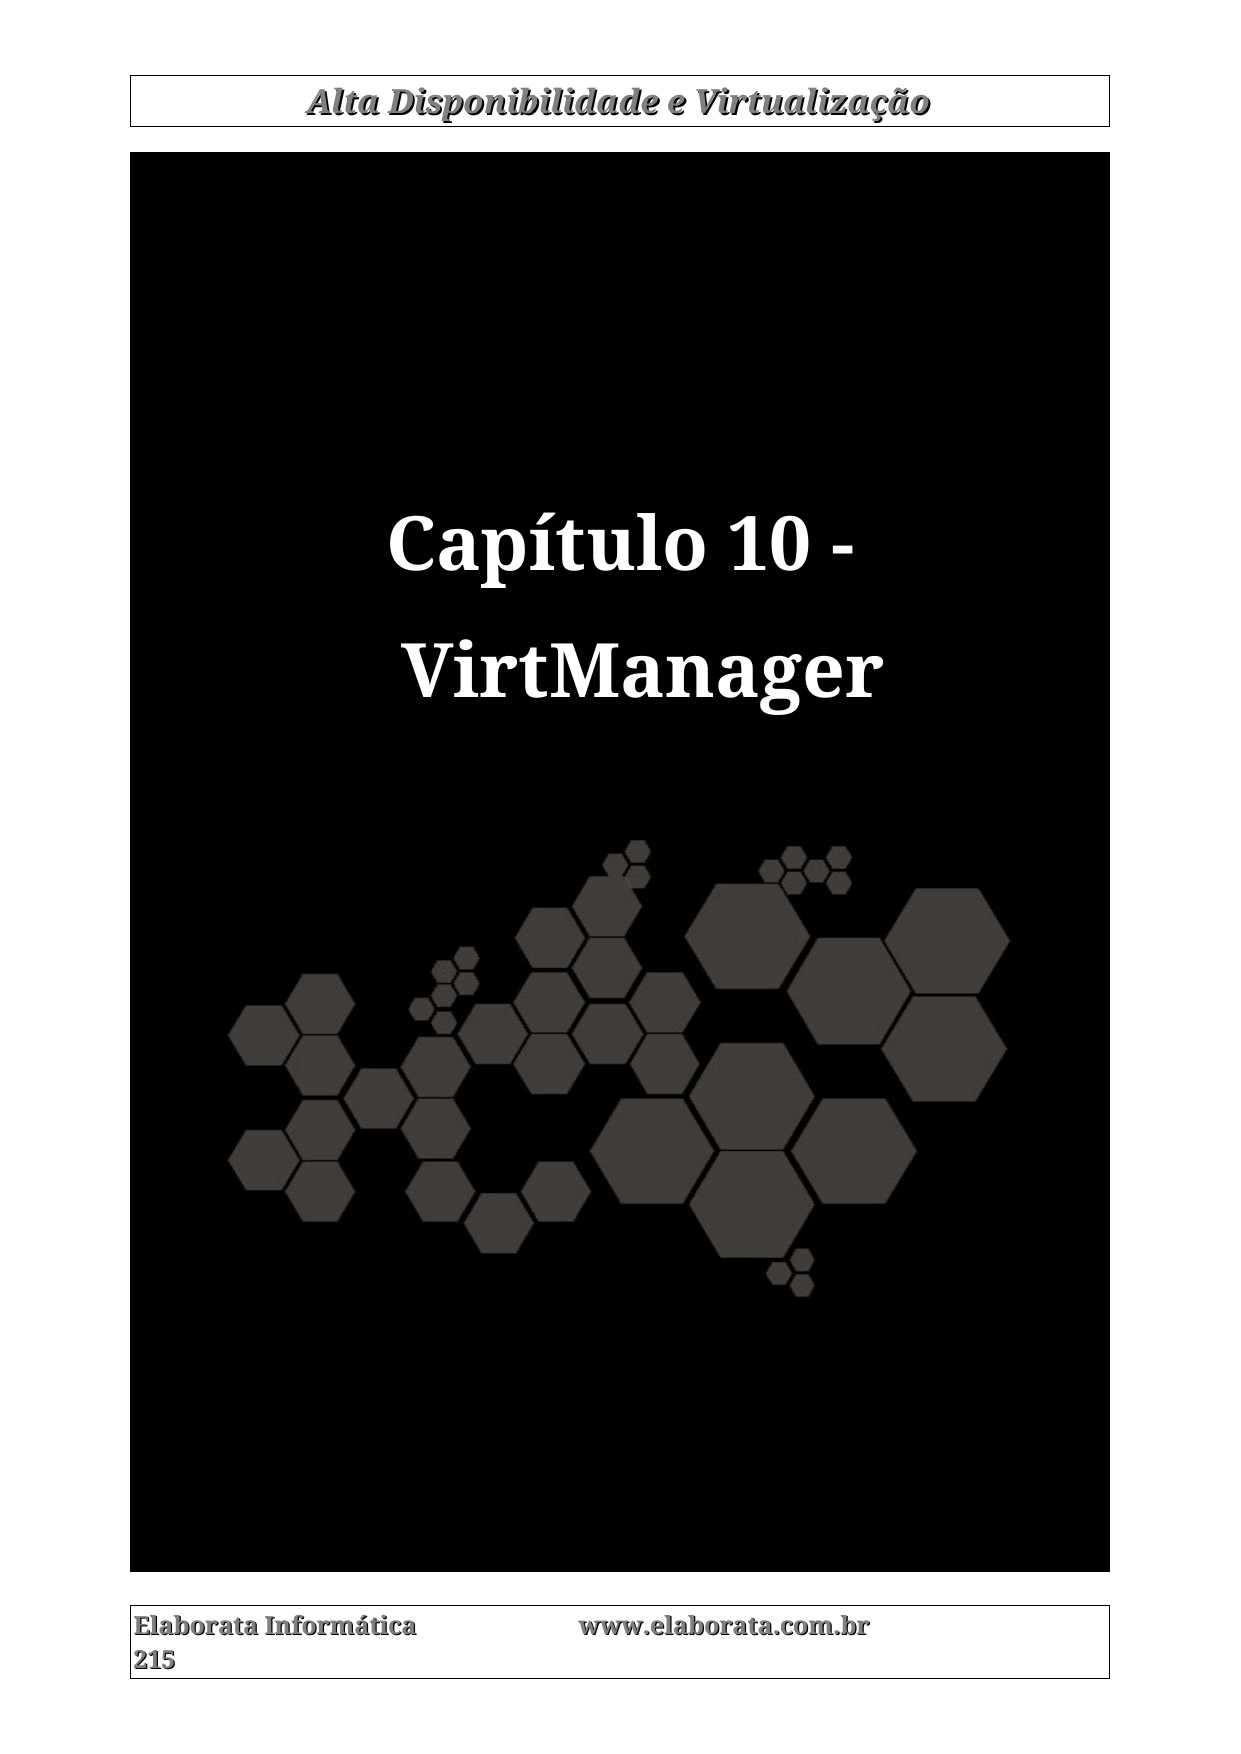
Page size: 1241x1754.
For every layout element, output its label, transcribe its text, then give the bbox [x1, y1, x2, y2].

picture [216, 818, 1024, 1306]
subtitle - [130, 490, 1110, 592]
subtitle VirtManager [130, 617, 1110, 719]
